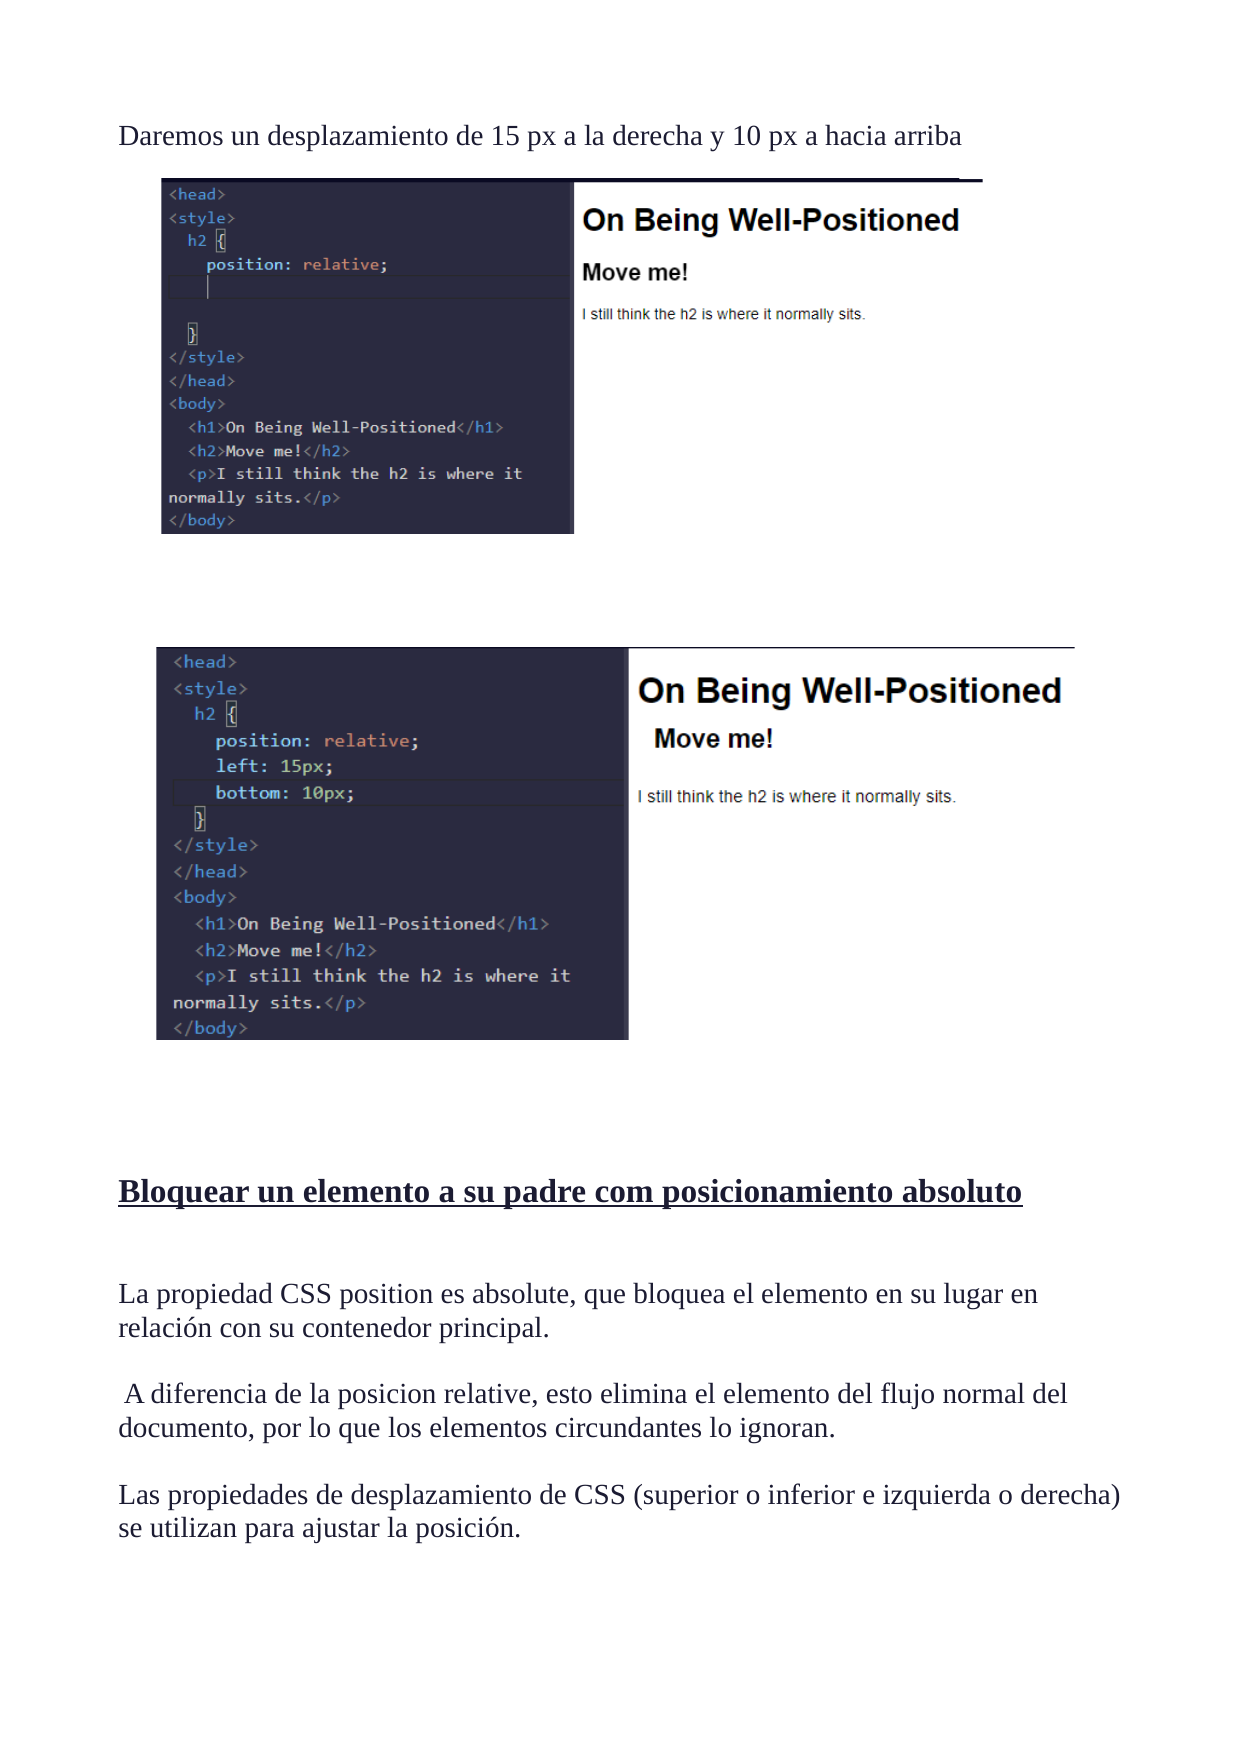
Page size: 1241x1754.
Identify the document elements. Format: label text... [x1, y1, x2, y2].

text Daremos un desplazamiento de 15 px a la derecha y 10 px a hacia arriba [118, 118, 1122, 152]
text Las propiedades de desplazamiento de CSS (superior o inferior e izquierda o derecha) se utilizan para ajustar la posición. [118, 1477, 1122, 1544]
text La propiedad CSS position es absolute, que bloquea el elemento en su lugar en relación con su contenedor principal. [118, 1276, 1122, 1343]
picture [161, 178, 983, 534]
picture [156, 647, 1075, 1040]
text A diferencia de la posicion relative, esto elimina el elemento del flujo normal del documento, por lo que los elementos circundantes lo ignoran. [118, 1376, 1122, 1443]
text Bloquear un elemento a su padre com posicionamiento absoluto [118, 1172, 1122, 1210]
